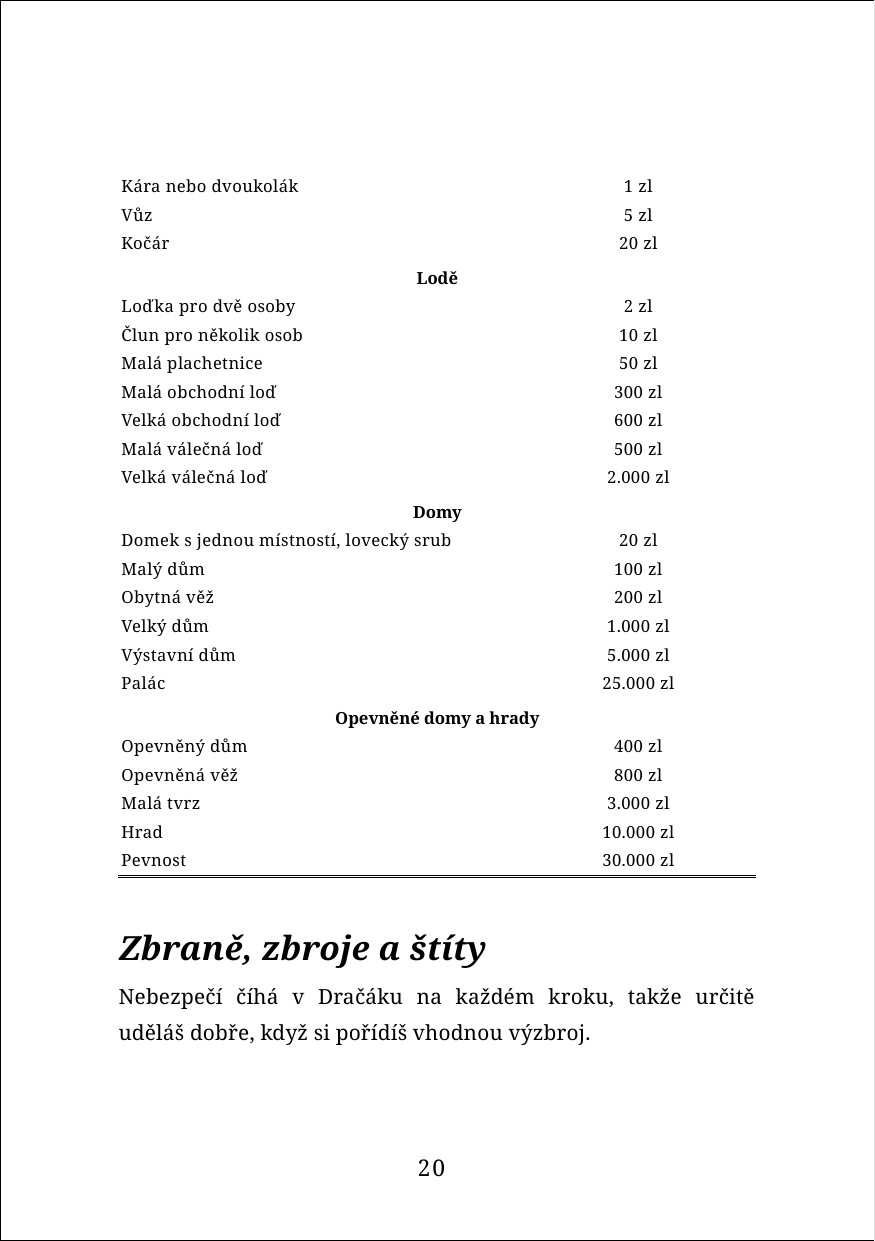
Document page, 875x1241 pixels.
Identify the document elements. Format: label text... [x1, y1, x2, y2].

table_cell Palác [118, 669, 520, 697]
table_cell 400 zl [520, 732, 756, 760]
table_cell Člun pro několik osob [118, 320, 520, 349]
table_cell Hrad [118, 818, 520, 846]
table_cell 3.000 zl [520, 789, 756, 817]
table_cell 5 zl [520, 200, 756, 229]
table_cell 500 zl [520, 435, 756, 463]
table_cell Malá obchodní loď [118, 378, 520, 406]
table_cell Obytná věž [118, 583, 520, 612]
table_cell Opevněná věž [118, 760, 520, 789]
table_cell Vůz [118, 200, 520, 229]
table_cell 200 zl [520, 583, 756, 612]
table_cell 100 zl [520, 555, 756, 583]
table_cell Malá válečná loď [118, 435, 520, 463]
table_cell Domy [118, 492, 756, 526]
table_cell Kočár [118, 229, 520, 257]
table_cell Velký dům [118, 612, 520, 640]
table_cell Kára nebo dvoukolák [118, 172, 520, 200]
table_cell Velká obchodní loď [118, 406, 520, 434]
table_cell 25.000 zl [520, 669, 756, 697]
table_cell 2 zl [520, 292, 756, 320]
table_cell Výstavní dům [118, 640, 520, 669]
table_cell 1 zl [520, 172, 756, 200]
table_cell 300 zl [520, 378, 756, 406]
table_cell 10 zl [520, 320, 756, 349]
table_cell Malý dům [118, 555, 520, 583]
table_cell Loďka pro dvě osoby [118, 292, 520, 320]
table_cell Malá plachetnice [118, 349, 520, 377]
table_cell Malá tvrz [118, 789, 520, 817]
table_cell 600 zl [520, 406, 756, 434]
table_cell 20 zl [520, 229, 756, 257]
table_cell Opevněné domy a hrady [118, 698, 756, 732]
subtitle Zbraně, zbroje a štíty [118, 925, 756, 970]
table_cell 5.000 zl [520, 640, 756, 669]
table_cell 2.000 zl [520, 463, 756, 492]
table_cell Velká válečná loď [118, 463, 520, 492]
table_cell Pevnost [118, 846, 520, 874]
table_cell 1.000 zl [520, 612, 756, 640]
table_cell Opevněný dům [118, 732, 520, 760]
table_cell 10.000 zl [520, 818, 756, 846]
table_cell 30.000 zl [520, 846, 756, 874]
table_cell Domek s jednou místností, lovecký srub [118, 526, 520, 555]
table_cell 50 zl [520, 349, 756, 377]
text Nebezpečí číhá v Dračáku na každém kroku, takže určitě uděláš dobře, když si pořídíš vhodnou výzbroj. [118, 982, 756, 1046]
table_cell Lodě [118, 258, 756, 292]
table_cell 800 zl [520, 760, 756, 789]
table_cell 20 zl [520, 526, 756, 555]
